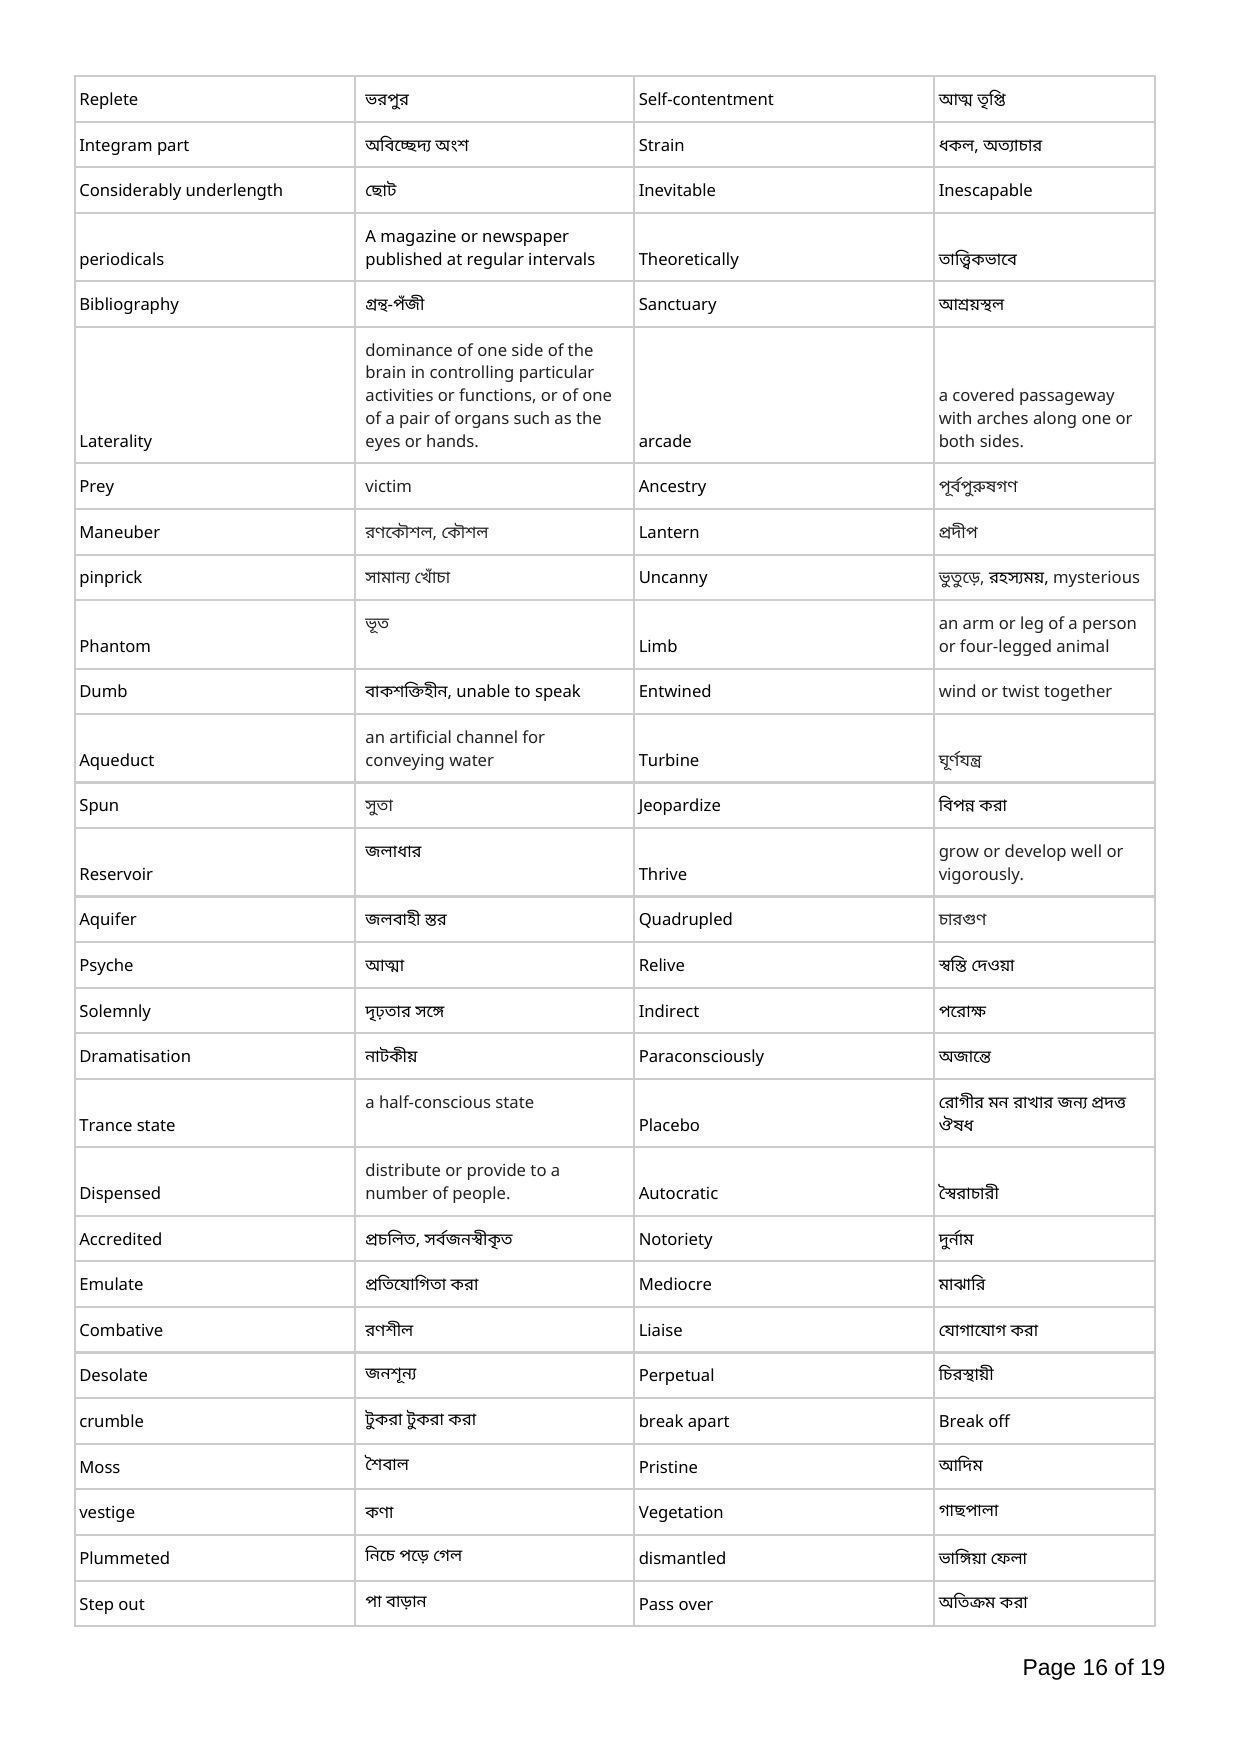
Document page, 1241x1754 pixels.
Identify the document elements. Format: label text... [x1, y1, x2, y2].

table_cell Ancestry [635, 464, 933, 508]
table_cell সামান্য খোঁচা [356, 556, 633, 599]
table_cell স্বস্তি দেওয়া [935, 943, 1154, 987]
table_cell Limb [635, 601, 933, 667]
table_cell a covered passageway with arches along one or both sides. [935, 328, 1154, 462]
table_cell Laterality [76, 328, 354, 462]
table_cell Quadrupled [635, 898, 933, 941]
table_cell distribute or provide to a number of people. [356, 1148, 633, 1214]
table_cell pinprick [76, 556, 354, 599]
table_cell Emulate [76, 1262, 354, 1306]
table_cell Entwined [635, 670, 933, 713]
table_cell প্রতিযোগিতা করা [356, 1262, 633, 1306]
table_cell Combative [76, 1308, 354, 1351]
table_cell রণকৌশল, কৌশল [356, 510, 633, 553]
table_cell periodicals [76, 214, 354, 280]
table_cell Aqueduct [76, 715, 354, 781]
table_cell Perpetual [635, 1354, 933, 1397]
table_cell দৃঢ়তার সঙ্গে [356, 989, 633, 1032]
table_cell Aquifer [76, 898, 354, 941]
table_cell Trance state [76, 1080, 354, 1146]
table_cell an arm or leg of a person or four-legged animal [935, 601, 1154, 667]
table_cell ভাঙ্গিয়া ফেলা [935, 1536, 1154, 1579]
table_cell ভুতুড়ে, রহস্যময়, mysterious [935, 556, 1154, 599]
table_cell Plummeted [76, 1536, 354, 1579]
table_cell ঘূর্ণযন্ত্র [935, 715, 1154, 781]
table_cell Phantom [76, 601, 354, 667]
table_cell Self-contentment [635, 77, 933, 121]
table_cell Pristine [635, 1445, 933, 1488]
table_cell নিচে পড়ে গেল [356, 1536, 633, 1579]
table_cell অতিক্রম করা [935, 1582, 1154, 1625]
table_cell Replete [76, 77, 354, 121]
table_cell টুকরা টুকরা করা [356, 1399, 633, 1443]
table_cell dominance of one side of the brain in controlling particular activities or functions, or of one of a pair of organs such as the eyes or hands. [356, 328, 633, 462]
table_cell Spun [76, 784, 354, 827]
table_cell আত্মা [356, 943, 633, 987]
table_cell আশ্রয়স্থল [935, 282, 1154, 326]
table_cell নাটকীয় [356, 1034, 633, 1078]
table_cell ছোট [356, 168, 633, 212]
table_cell Solemnly [76, 989, 354, 1032]
table_cell Sanctuary [635, 282, 933, 326]
table_cell A magazine or newspaper published at regular intervals [356, 214, 633, 280]
table_cell পা বাড়ান [356, 1582, 633, 1625]
table_cell Pass over [635, 1582, 933, 1625]
table_cell break apart [635, 1399, 933, 1443]
table_cell বিপন্ন করা [935, 784, 1154, 827]
table_cell দুর্নাম [935, 1217, 1154, 1260]
table_cell গাছপালা [935, 1490, 1154, 1534]
table_cell Psyche [76, 943, 354, 987]
table_cell Dispensed [76, 1148, 354, 1214]
table_cell জনশূন্য [356, 1354, 633, 1397]
table_cell জলাধার [356, 829, 633, 895]
table_cell অবিচ্ছেদ্য অংশ [356, 123, 633, 166]
table_cell Inevitable [635, 168, 933, 212]
table_cell Theoretically [635, 214, 933, 280]
table_cell arcade [635, 328, 933, 462]
table_cell Thrive [635, 829, 933, 895]
table_cell Uncanny [635, 556, 933, 599]
table_cell তাত্ত্বিকভাবে [935, 214, 1154, 280]
table_cell Prey [76, 464, 354, 508]
table_cell গ্রন্থ-পঁজী [356, 282, 633, 326]
table_cell Moss [76, 1445, 354, 1488]
table_cell Inescapable [935, 168, 1154, 212]
table_cell victim [356, 464, 633, 508]
table_cell মাঝারি [935, 1262, 1154, 1306]
table_cell dismantled [635, 1536, 933, 1579]
table_cell Considerably underlength [76, 168, 354, 212]
table_cell স্বৈরাচারী [935, 1148, 1154, 1214]
table_cell Accredited [76, 1217, 354, 1260]
table_cell শৈবাল [356, 1445, 633, 1488]
table_cell an artificial channel for conveying water [356, 715, 633, 781]
table_cell রণশীল [356, 1308, 633, 1351]
table_cell Autocratic [635, 1148, 933, 1214]
table_cell Relive [635, 943, 933, 987]
table_cell a half-conscious state [356, 1080, 633, 1146]
table_cell Bibliography [76, 282, 354, 326]
table_cell সুতা [356, 784, 633, 827]
table_cell Turbine [635, 715, 933, 781]
table_cell ভরপুর [356, 77, 633, 121]
table_cell বাকশক্তিহীন, unable to speak [356, 670, 633, 713]
table_cell Jeopardize [635, 784, 933, 827]
table_cell Lantern [635, 510, 933, 553]
table_cell Strain [635, 123, 933, 166]
table_cell চিরস্থায়ী [935, 1354, 1154, 1397]
table_cell চারগুণ [935, 898, 1154, 941]
table_cell ভূত [356, 601, 633, 667]
table_cell Notoriety [635, 1217, 933, 1260]
table_cell Dramatisation [76, 1034, 354, 1078]
table_cell আত্ম তৃপ্তি [935, 77, 1154, 121]
table_cell vestige [76, 1490, 354, 1534]
table_cell Paraconsciously [635, 1034, 933, 1078]
table_cell ধকল, অত্যাচার [935, 123, 1154, 166]
table_cell Liaise [635, 1308, 933, 1351]
table_cell grow or develop well or vigorously. [935, 829, 1154, 895]
table_cell crumble [76, 1399, 354, 1443]
table_cell Maneuber [76, 510, 354, 553]
table_cell অজান্তে [935, 1034, 1154, 1078]
table_cell wind or twist together [935, 670, 1154, 713]
table_cell পরোক্ষ [935, 989, 1154, 1032]
table_cell রোগীর মন রাখার জন্য প্রদত্ত ঔষধ [935, 1080, 1154, 1146]
table_cell Reservoir [76, 829, 354, 895]
table_cell Dumb [76, 670, 354, 713]
table_cell Indirect [635, 989, 933, 1032]
table_cell Vegetation [635, 1490, 933, 1534]
table_cell যোগাযোগ করা [935, 1308, 1154, 1351]
table_cell আদিম [935, 1445, 1154, 1488]
table_cell প্রদীপ [935, 510, 1154, 553]
table_cell জলবাহী স্তর [356, 898, 633, 941]
table_cell Desolate [76, 1354, 354, 1397]
table_cell কণা [356, 1490, 633, 1534]
table_cell প্রচলিত, সর্বজনস্বীকৃত [356, 1217, 633, 1260]
table_cell Placebo [635, 1080, 933, 1146]
table_cell Mediocre [635, 1262, 933, 1306]
table_cell পূর্বপুরুষগণ [935, 464, 1154, 508]
table_cell Step out [76, 1582, 354, 1625]
table_cell Break off [935, 1399, 1154, 1443]
table_cell Integram part [76, 123, 354, 166]
